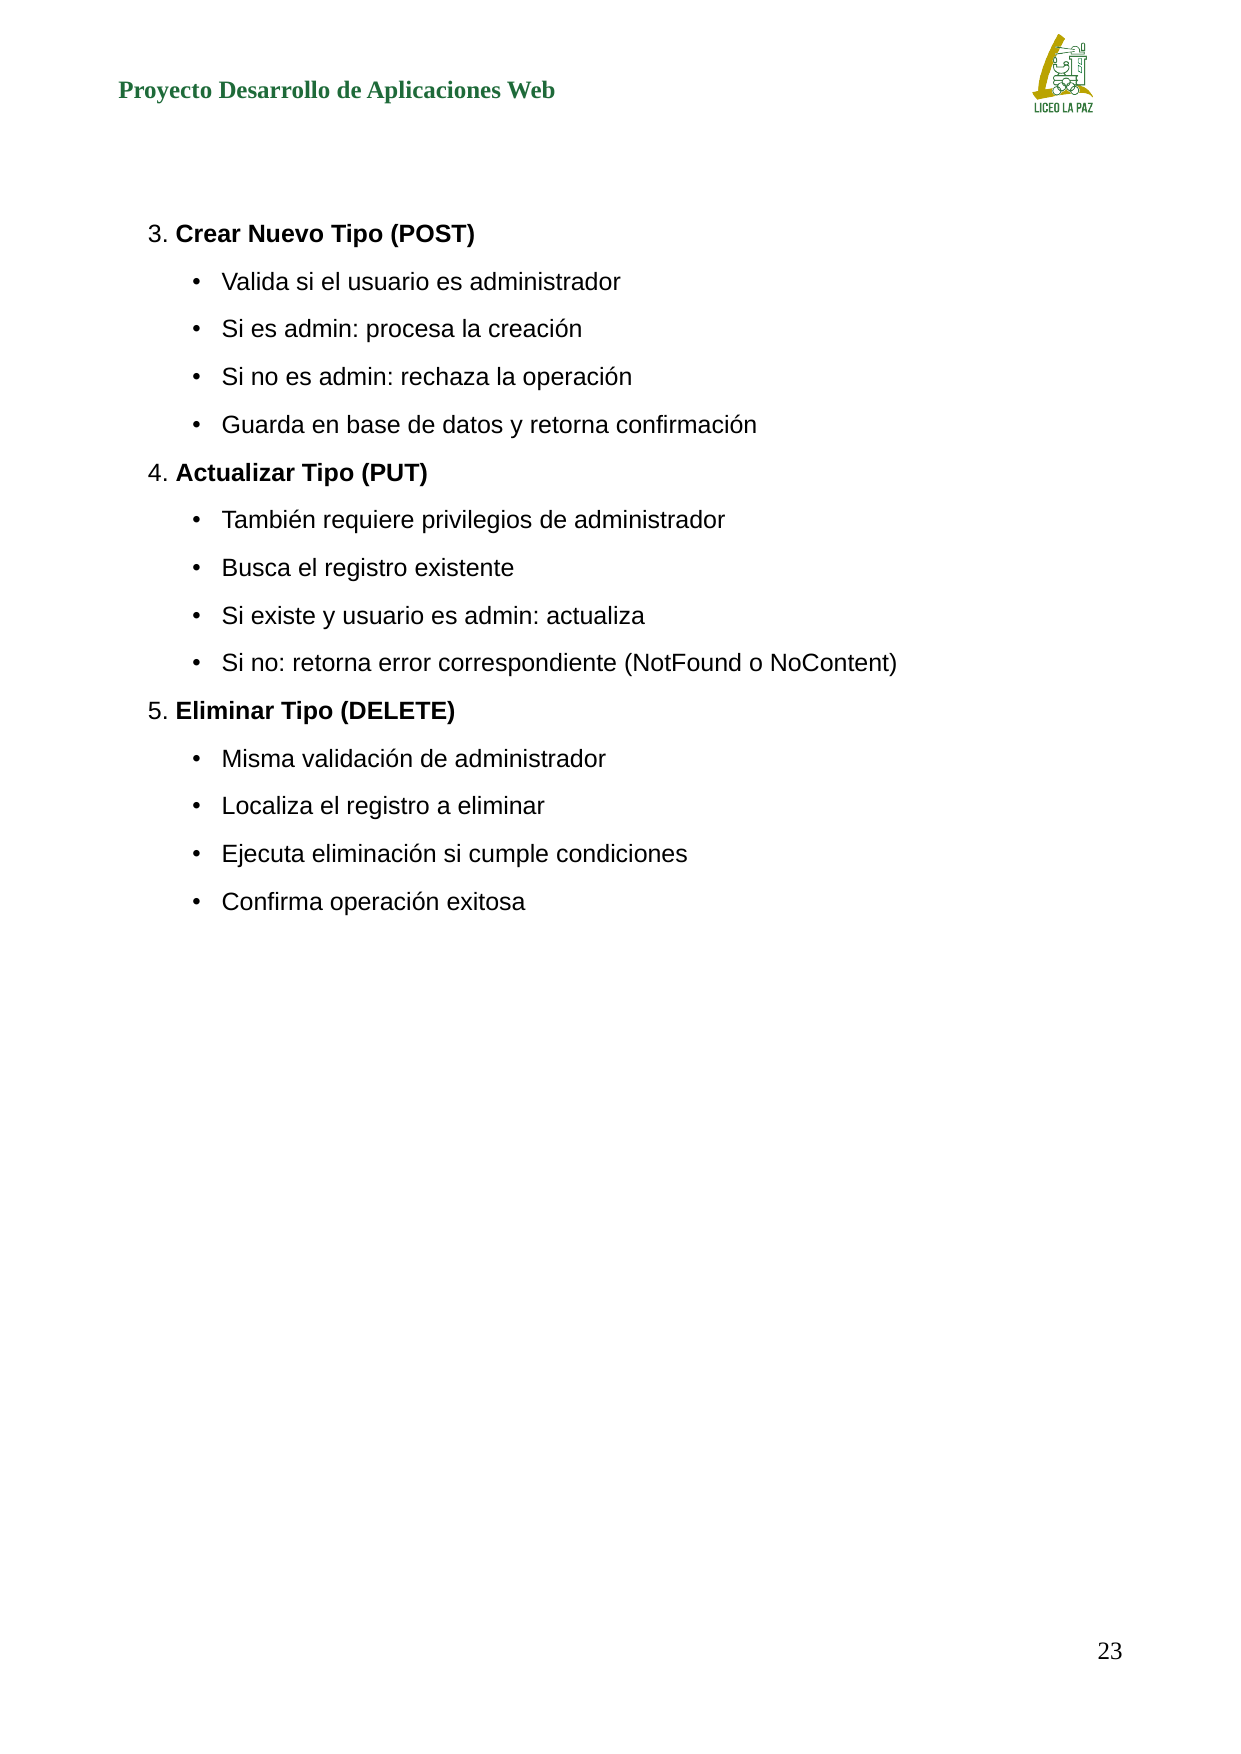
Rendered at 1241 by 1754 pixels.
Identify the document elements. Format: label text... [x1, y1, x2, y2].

list Guarda en base de datos y retorna confirmación [162, 410, 1122, 439]
list Misma validación de administrador [162, 744, 1122, 772]
list También requiere privilegios de administrador [162, 505, 1122, 534]
list Si es admin: procesa la creación [162, 314, 1122, 343]
list Si no: retorna error correspondiente (NotFound o NoContent) [162, 648, 1122, 677]
list Busca el registro existente [162, 553, 1122, 582]
list Confirma operación exitosa [162, 887, 1122, 916]
list Ejecuta eliminación si cumple condiciones [162, 839, 1122, 868]
list Si existe y usuario es admin: actualiza [162, 601, 1122, 629]
list Valida si el usuario es administrador [162, 267, 1122, 296]
text 5. Eliminar Tipo (DELETE) [118, 696, 1122, 725]
list Si no es admin: rechaza la operación [162, 362, 1122, 391]
text 3. Crear Nuevo Tipo (POST) [118, 219, 1122, 248]
picture [1025, 26, 1100, 121]
list Localiza el registro a eliminar [162, 791, 1122, 820]
text 4. Actualizar Tipo (PUT) [118, 458, 1122, 486]
